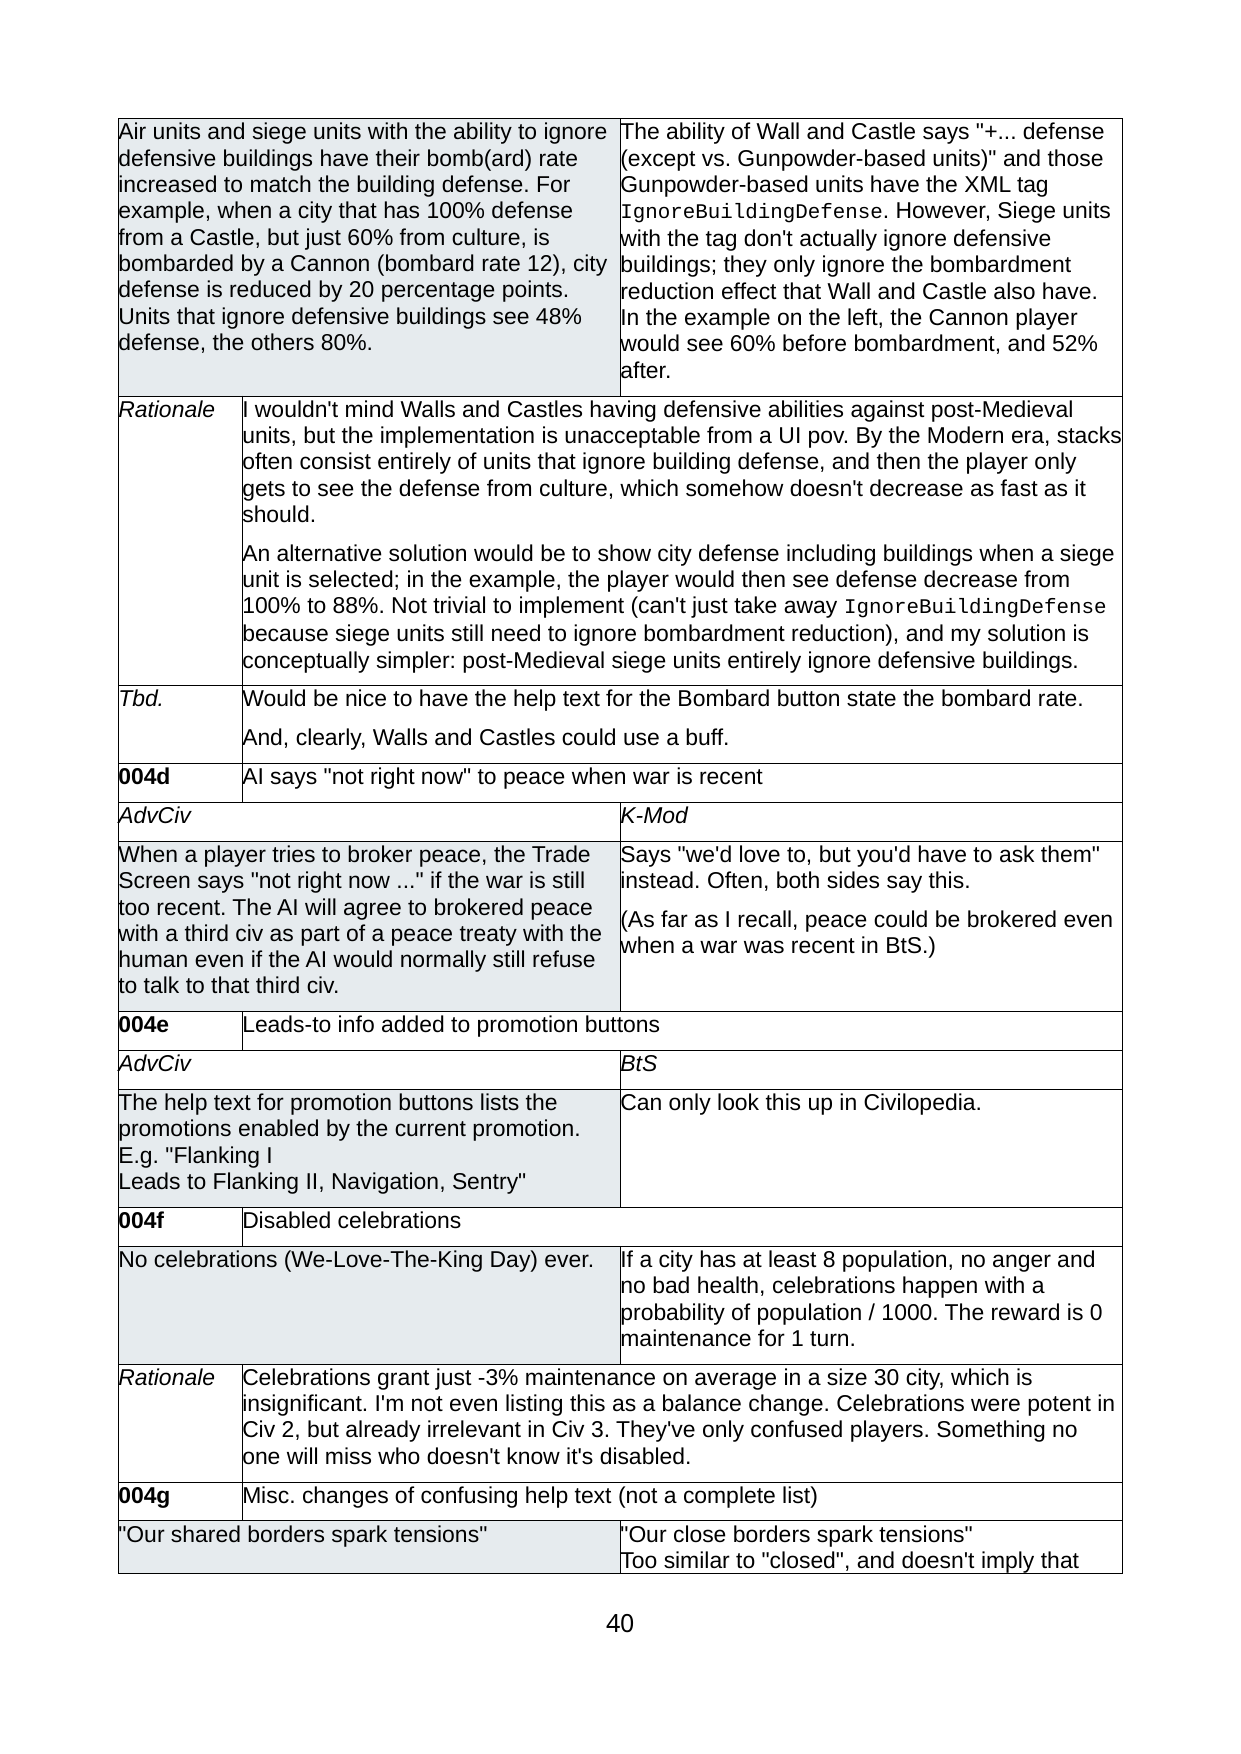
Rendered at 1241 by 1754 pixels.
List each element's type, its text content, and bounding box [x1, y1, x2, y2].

table_cell 004f [119, 1208, 242, 1246]
table_cell Can only look this up in Civilopedia. [621, 1090, 1122, 1207]
table_cell If a city has at least 8 population, no anger and no bad health, celebrations happen with a probability of population / 1000. The reward is 0 maintenance for 1 turn. [621, 1247, 1122, 1364]
table_cell Misc. changes of confusing help text (not a complete list) [243, 1483, 1122, 1520]
table_cell K-Mod [621, 803, 1122, 841]
table_cell "Our shared borders spark tensions" [119, 1521, 620, 1573]
table_cell AdvCiv [119, 1051, 620, 1089]
table_cell Leads-to info added to promotion buttons [243, 1012, 1122, 1050]
table_cell No celebrations (We-Love-The-King Day) ever. [119, 1247, 620, 1364]
table_cell The ability of Wall and Castle says "+... defense (except vs. Gunpowder-based units)" and those Gunpowder-based units have the XML tag IgnoreBuildingDefense. However, Siege units with the tag don't actually ignore defensive buildings; they only ignore the bombardment reduction effect that Wall and Castle also have. In the example on the left, the Cannon player would see 60% before bombardment, and 52% after. [621, 119, 1122, 396]
table_cell Says "we'd love to, but you'd have to ask them" instead. Often, both sides say this. (As far as I recall, peace could be brokered even when a war was recent in BtS.) [621, 842, 1122, 1011]
table_cell Rationale [119, 397, 242, 685]
table_cell Rationale [119, 1365, 242, 1482]
table_cell "Our close borders spark tensions" Too similar to "closed", and doesn't imply that [621, 1521, 1122, 1573]
table_cell AdvCiv [119, 803, 620, 841]
table_cell When a player tries to broker peace, the Trade Screen says "not right now ..." if the war is still too recent. The AI will agree to brokered peace with a third civ as part of a peace treaty with the human even if the AI would normally still refuse to talk to that third civ. [119, 842, 620, 1011]
table_cell The help text for promotion buttons lists the promotions enabled by the current promotion. E.g. "Flanking I Leads to Flanking II, Navigation, Sentry" [119, 1090, 620, 1207]
table_cell 004g [119, 1483, 242, 1520]
table_cell Disabled celebrations [243, 1208, 1122, 1246]
table_cell Air units and siege units with the ability to ignore defensive buildings have their bomb(ard) rate increased to match the building defense. For example, when a city that has 100% defense from a Castle, but just 60% from culture, is bombarded by a Cannon (bombard rate 12), city defense is reduced by 20 percentage points. Units that ignore defensive buildings see 48% defense, the others 80%. [119, 119, 620, 396]
table_cell I wouldn't mind Walls and Castles having defensive abilities against post-Medieval units, but the implementation is unacceptable from a UI pov. By the Modern era, stacks often consist entirely of units that ignore building defense, and then the player only gets to see the defense from culture, which somehow doesn't decrease as fast as it should. An alternative solution would be to show city defense including buildings when a siege unit is selected; in the example, the player would then see defense decrease from 100% to 88%. Not trivial to implement (can't just take away IgnoreBuildingDefense because siege units still need to ignore bombardment reduction), and my solution is conceptually simpler: post-Medieval siege units entirely ignore defensive buildings. [243, 397, 1122, 685]
table_cell 004d [119, 764, 242, 802]
table_cell AI says "not right now" to peace when war is recent [243, 764, 1122, 802]
table_cell Celebrations grant just -3% maintenance on average in a size 30 city, which is insignificant. I'm not even listing this as a balance change. Celebrations were potent in Civ 2, but already irrelevant in Civ 3. They've only confused players. Something no one will miss who doesn't know it's disabled. [243, 1365, 1122, 1482]
table_cell Would be nice to have the help text for the Bombard button state the bombard rate. And, clearly, Walls and Castles could use a buff. [243, 686, 1122, 763]
table_cell Tbd. [119, 686, 242, 763]
table_cell BtS [621, 1051, 1122, 1089]
table_cell 004e [119, 1012, 242, 1050]
